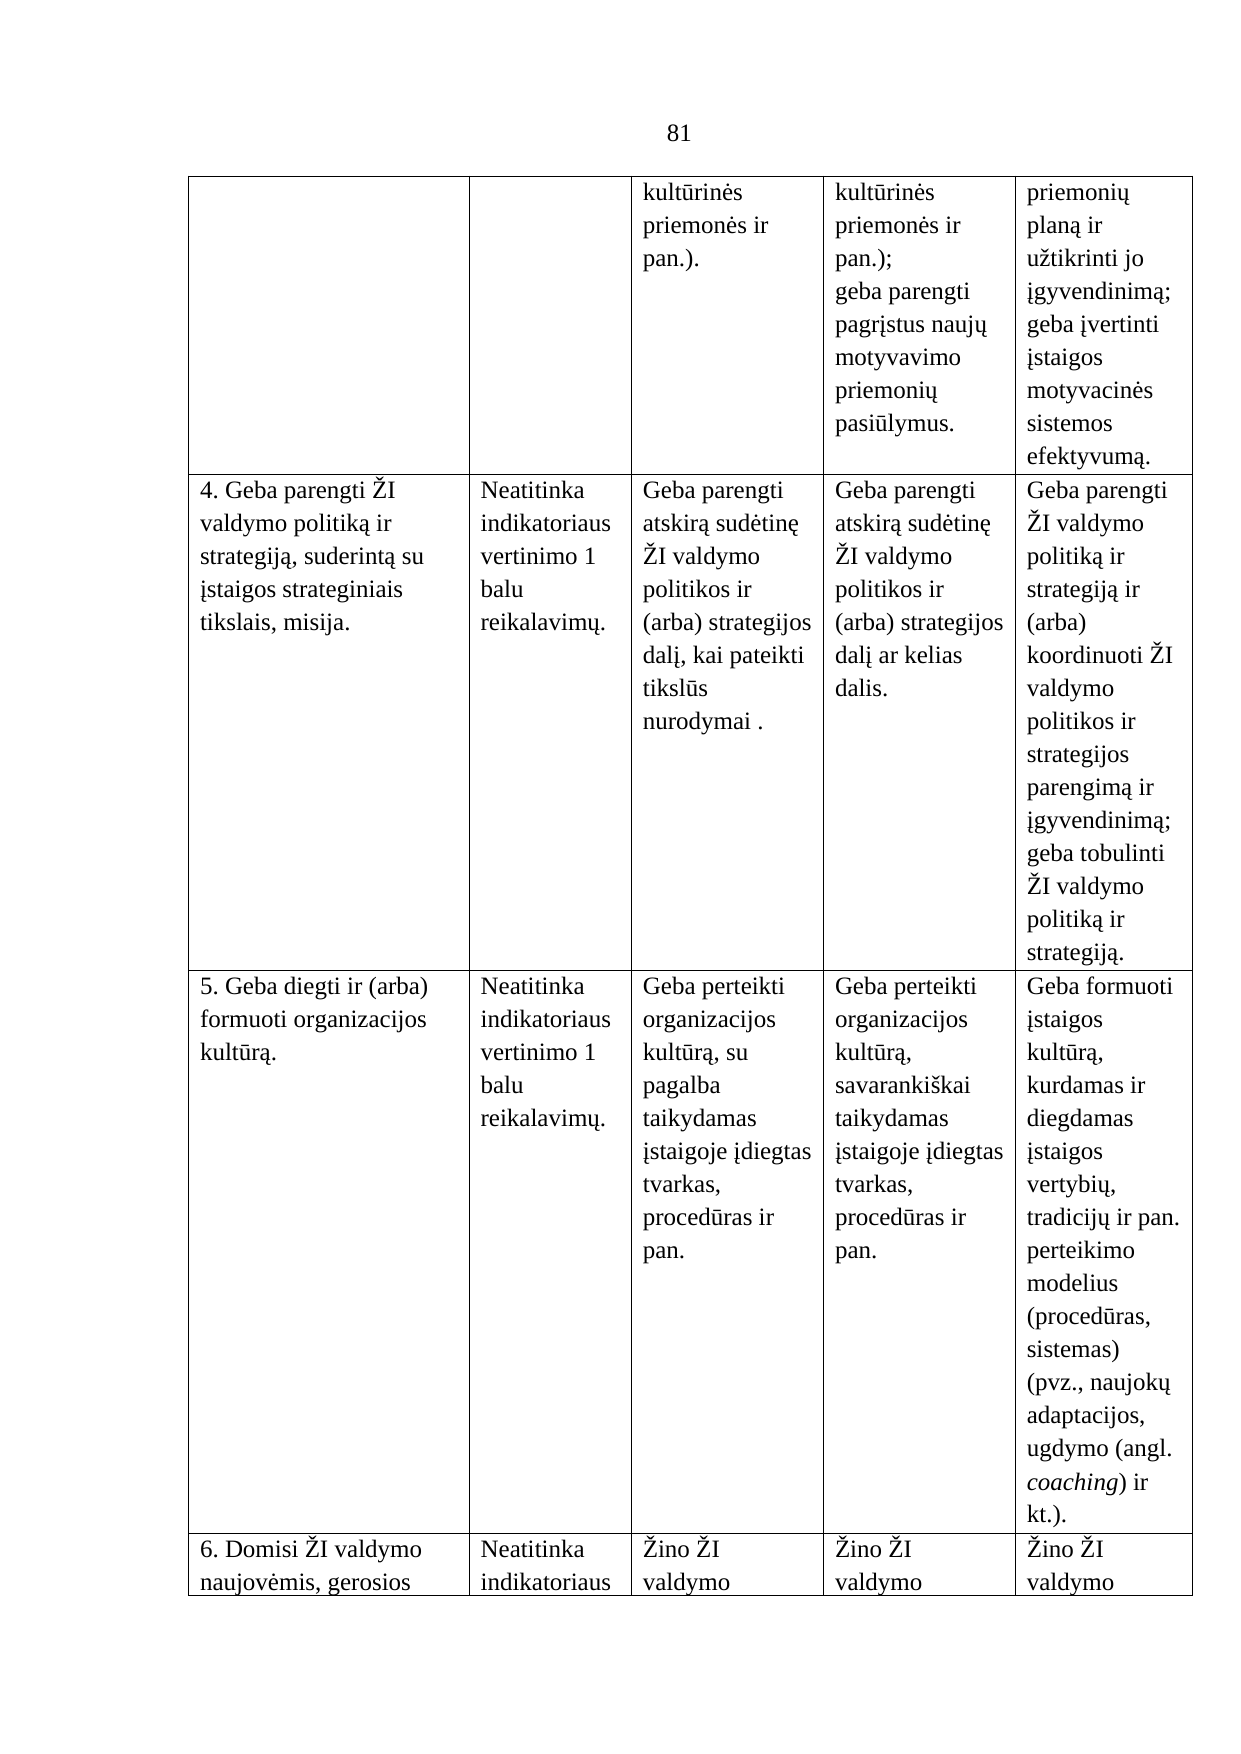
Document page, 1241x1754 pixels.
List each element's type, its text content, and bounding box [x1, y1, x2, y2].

table_cell kultūrinės priemonės ir pan.). [632, 177, 823, 474]
table_cell Žino ŽI valdymo [632, 1534, 823, 1595]
table_cell Neatitinka indikatoriaus vertinimo 1 balu reikalavimų. [470, 971, 631, 1533]
table_cell Geba perteikti organizacijos kultūrą, savarankiškai taikydamas įstaigoje įdiegtas tvarkas, procedūras ir pan. [824, 971, 1015, 1533]
table_cell Žino ŽI valdymo [1016, 1534, 1192, 1595]
table_cell [189, 177, 469, 474]
table_cell Geba parengti atskirą sudėtinę ŽI valdymo politikos ir (arba) strategijos dalį ar kelias dalis. [824, 475, 1015, 970]
table_cell 6. Domisi ŽI valdymo naujovėmis, gerosios [189, 1534, 469, 1595]
table_cell 4. Geba parengti ŽI valdymo politiką ir strategiją, suderintą su įstaigos strateginiais tikslais, misija. [189, 475, 469, 970]
table_cell Neatitinka indikatoriaus vertinimo 1 balu reikalavimų. [470, 475, 631, 970]
table_cell kultūrinės priemonės ir pan.); geba parengti pagrįstus naujų motyvavimo priemonių pasiūlymus. [824, 177, 1015, 474]
table_cell Geba formuoti įstaigos kultūrą, kurdamas ir diegdamas įstaigos vertybių, tradicijų ir pan. perteikimo modelius (procedūras, sistemas) (pvz., naujokų adaptacijos, ugdymo (angl. coaching) ir kt.). [1016, 971, 1192, 1533]
table_cell Geba parengti atskirą sudėtinę ŽI valdymo politikos ir (arba) strategijos dalį, kai pateikti tikslūs nurodymai . [632, 475, 823, 970]
table_cell Žino ŽI valdymo [824, 1534, 1015, 1595]
table_cell Geba parengti ŽI valdymo politiką ir strategiją ir (arba) koordinuoti ŽI valdymo politikos ir strategijos parengimą ir įgyvendinimą; geba tobulinti ŽI valdymo politiką ir strategiją. [1016, 475, 1192, 970]
table_cell [470, 177, 631, 474]
table_cell Neatitinka indikatoriaus [470, 1534, 631, 1595]
table_cell 5. Geba diegti ir (arba) formuoti organizacijos kultūrą. [189, 971, 469, 1533]
table_cell priemonių planą ir užtikrinti jo įgyvendinimą; geba įvertinti įstaigos motyvacinės sistemos efektyvumą. [1016, 177, 1192, 474]
table_cell Geba perteikti organizacijos kultūrą, su pagalba taikydamas įstaigoje įdiegtas tvarkas, procedūras ir pan. [632, 971, 823, 1533]
